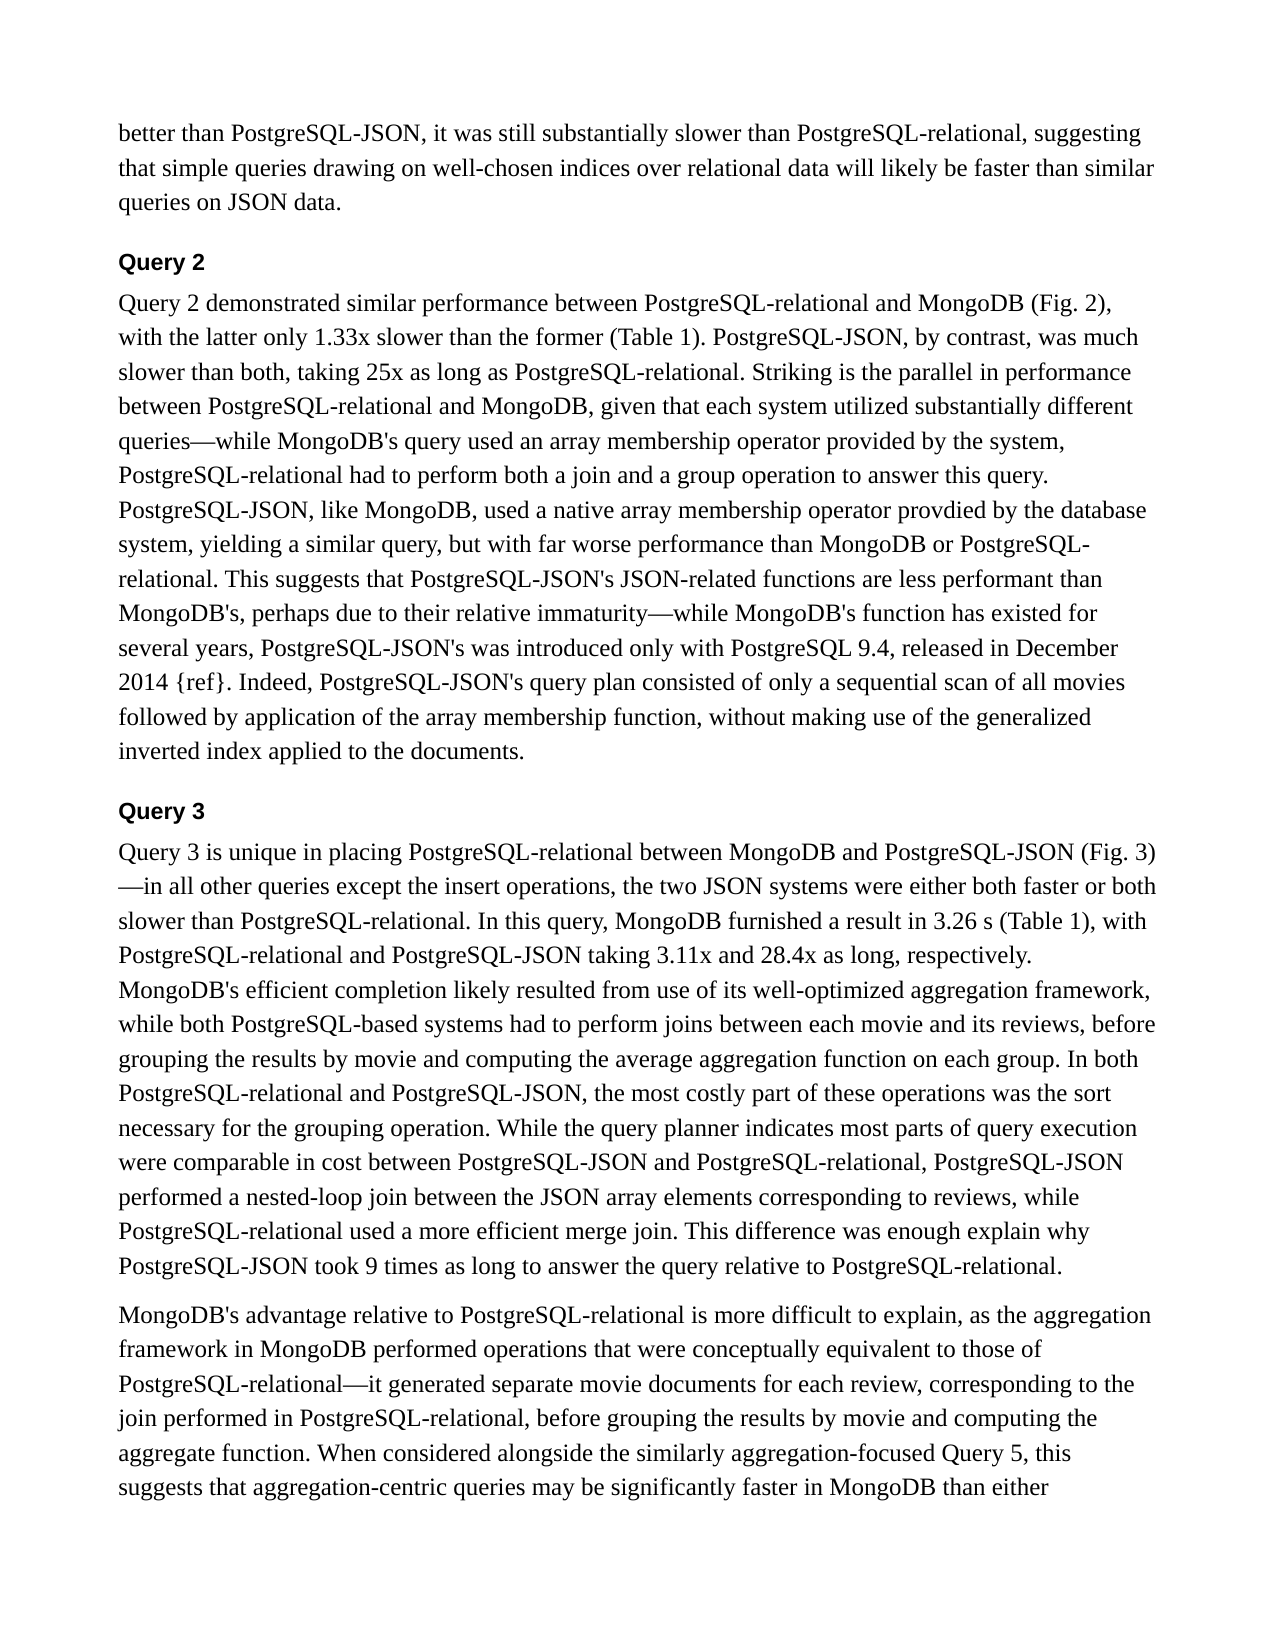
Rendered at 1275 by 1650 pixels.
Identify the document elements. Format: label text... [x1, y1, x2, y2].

text better than PostgreSQL-JSON, it was still substantially slower than PostgreSQL-relational, suggesting that simple queries drawing on well-chosen indices over relational data will likely be faster than similar queries on JSON data. [118, 118, 1157, 216]
subtitle Query 3 [118, 798, 1157, 824]
text Query 3 is unique in placing PostgreSQL-relational between MongoDB and PostgreSQL-JSON (Fig. 3)—in all other queries except the insert operations, the two JSON systems were either both faster or both slower than PostgreSQL-relational. In this query, MongoDB furnished a result in 3.26 s (Table 1), with PostgreSQL-relational and PostgreSQL-JSON taking 3.11x and 28.4x as long, respectively. MongoDB's efficient completion likely resulted from use of its well-optimized aggregation framework, while both PostgreSQL-based systems had to perform joins between each movie and its reviews, before grouping the results by movie and computing the average aggregation function on each group. In both PostgreSQL-relational and PostgreSQL-JSON, the most costly part of these operations was the sort necessary for the grouping operation. While the query planner indicates most parts of query execution were comparable in cost between PostgreSQL-JSON and PostgreSQL-relational, PostgreSQL-JSON performed a nested-loop join between the JSON array elements corresponding to reviews, while PostgreSQL-relational used a more efficient merge join. This difference was enough explain why PostgreSQL-JSON took 9 times as long to answer the query relative to PostgreSQL-relational. [118, 837, 1157, 1279]
text Query 2 demonstrated similar performance between PostgreSQL-relational and MongoDB (Fig. 2), with the latter only 1.33x slower than the former (Table 1). PostgreSQL-JSON, by contrast, was much slower than both, taking 25x as long as PostgreSQL-relational. Striking is the parallel in performance between PostgreSQL-relational and MongoDB, given that each system utilized substantially different queries—while MongoDB's query used an array membership operator provided by the system, PostgreSQL-relational had to perform both a join and a group operation to answer this query. PostgreSQL-JSON, like MongoDB, used a native array membership operator provdied by the database system, yielding a similar query, but with far worse performance than MongoDB or PostgreSQL-relational. This suggests that PostgreSQL-JSON's JSON-related functions are less performant than MongoDB's, perhaps due to their relative immaturity—while MongoDB's function has existed for several years, PostgreSQL-JSON's was introduced only with PostgreSQL 9.4, released in December 2014 {ref}. Indeed, PostgreSQL-JSON's query plan consisted of only a sequential scan of all movies followed by application of the array membership function, without making use of the generalized inverted index applied to the documents. [118, 288, 1157, 765]
subtitle Query 2 [118, 249, 1157, 275]
text MongoDB's advantage relative to PostgreSQL-relational is more difficult to explain, as the aggregation framework in MongoDB performed operations that were conceptually equivalent to those of PostgreSQL-relational—it generated separate movie documents for each review, corresponding to the join performed in PostgreSQL-relational, before grouping the results by movie and computing the aggregate function. When considered alongside the similarly aggregation-focused Query 5, this suggests that aggregation-centric queries may be significantly faster in MongoDB than either [118, 1300, 1157, 1501]
